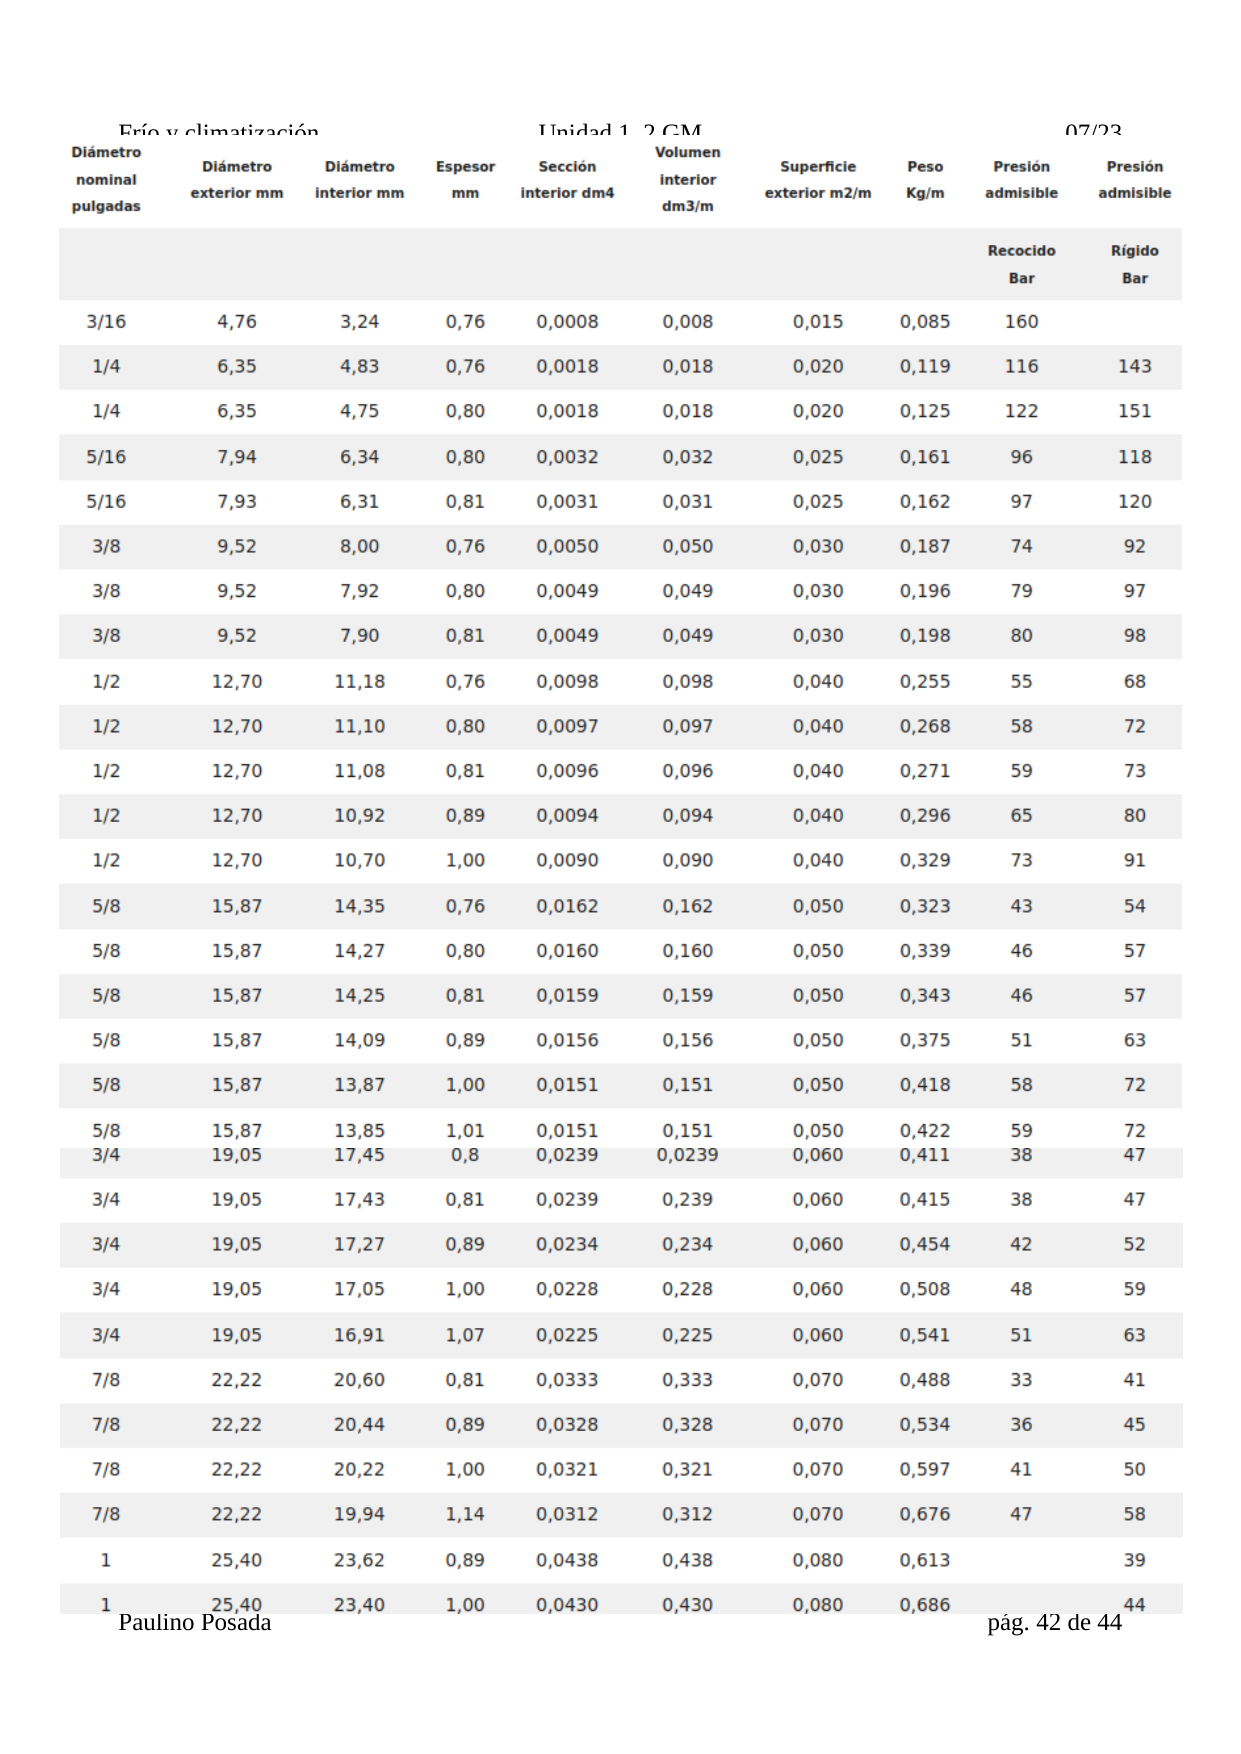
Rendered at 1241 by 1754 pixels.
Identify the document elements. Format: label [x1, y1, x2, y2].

picture [59, 135, 1183, 1614]
